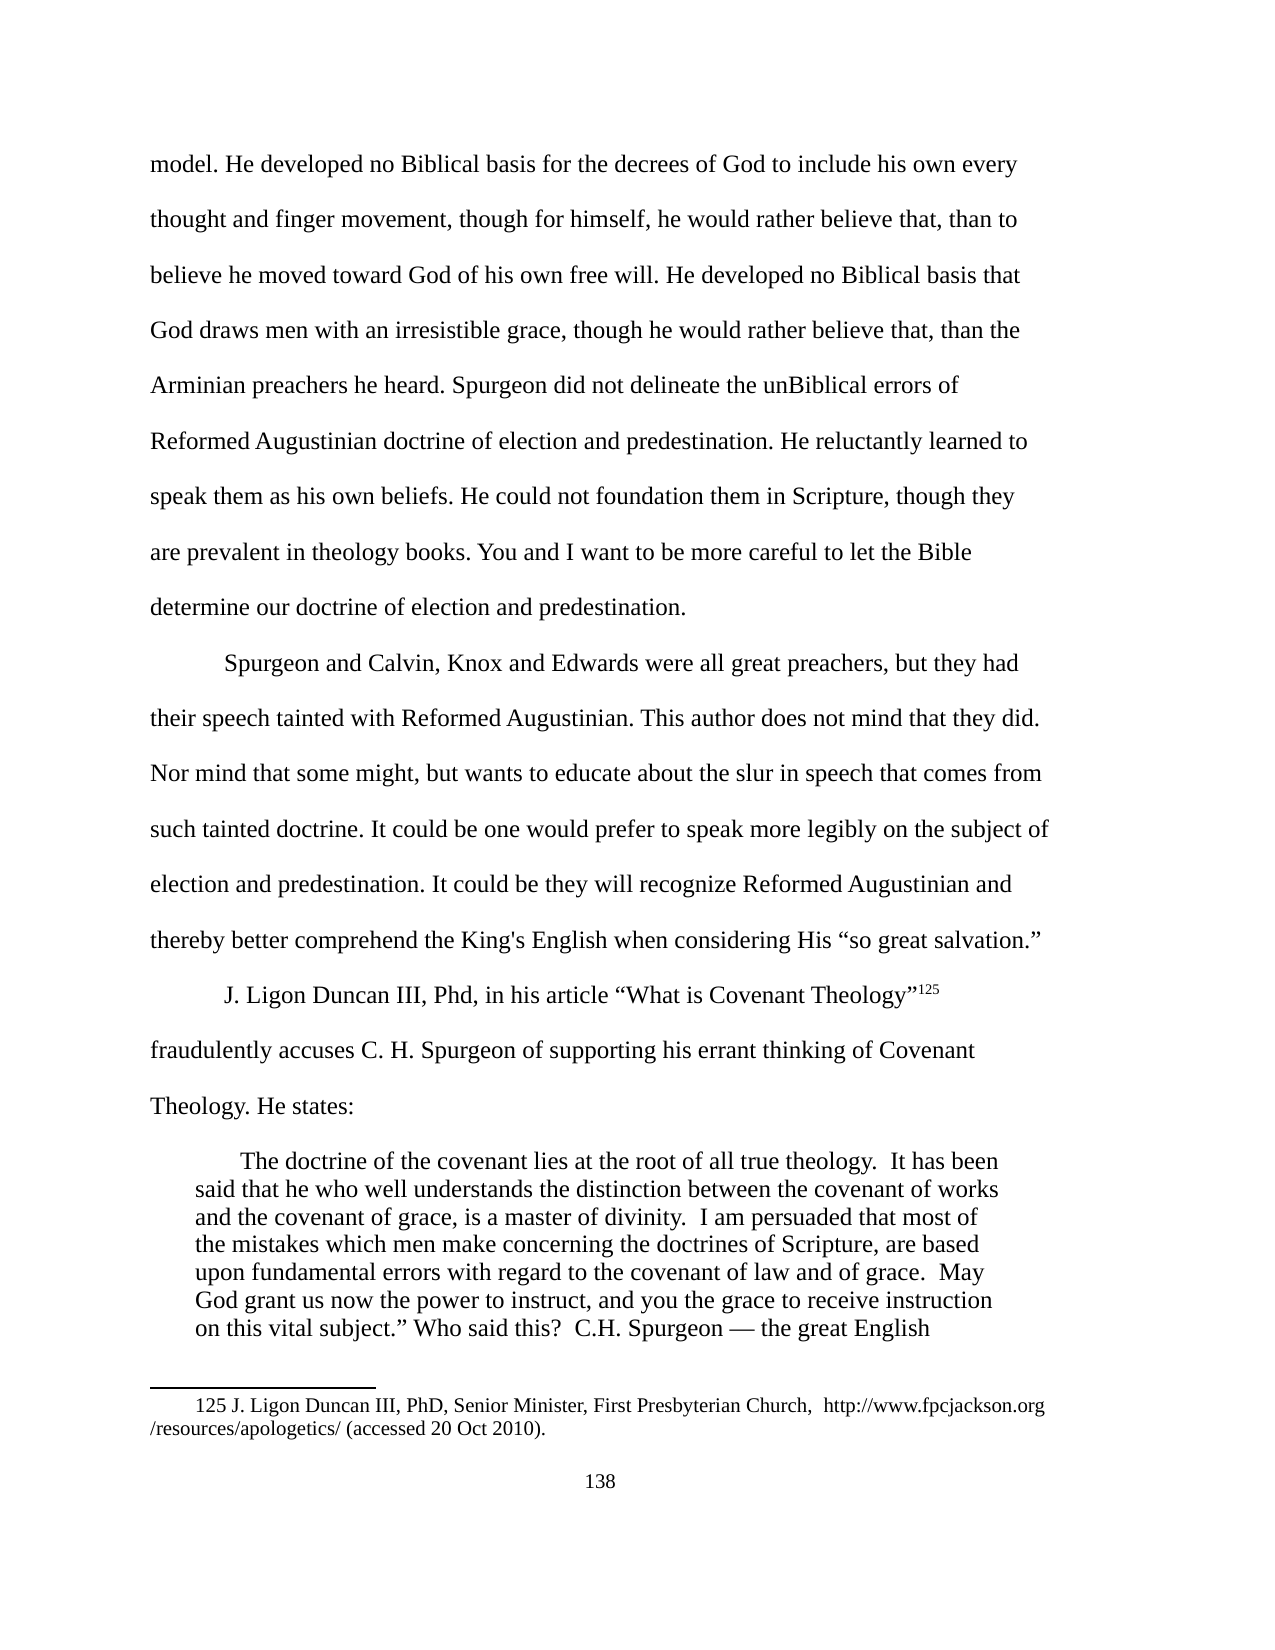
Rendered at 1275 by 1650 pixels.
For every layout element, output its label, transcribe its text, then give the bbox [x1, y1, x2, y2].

text J. Ligon Duncan III, PhD, Senior Minister, First Presbyterian Church, http://www.fpcjackson.org /resources/apologetics/ (accessed 20 Oct 2010). [150, 1394, 1050, 1440]
text model. He developed no Biblical basis for the decrees of God to include his own every thought and finger movement, though for himself, he would rather believe that, than to believe he moved toward God of his own free will. He developed no Biblical basis that God draws men with an irresistible grace, though he would rather believe that, than the Arminian preachers he heard. Spurgeon did not delineate the unBiblical errors of Reformed Augustinian doctrine of election and predestination. He reluctantly learned to speak them as his own beliefs. He could not foundation them in Scripture, though they are prevalent in theology books. You and I want to be more careful to let the Bible determine our doctrine of election and predestination. [150, 150, 1050, 621]
text J. Ligon Duncan III, Phd, in his article “What is Covenant Theology” fraudulently accuses C. H. Spurgeon of supporting his errant thinking of Covenant Theology. He states: [150, 981, 1050, 1120]
text Spurgeon and Calvin, Knox and Edwards were all great preachers, but they had their speech tainted with Reformed Augustinian. This author does not mind that they did. Nor mind that some might, but wants to educate about the slur in speech that comes from such tainted doctrine. It could be one would prefer to speak more legibly on the subject of election and predestination. It could be they will recognize Reformed Augustinian and thereby better comprehend the King's English when considering His “so great salvation.” [150, 649, 1050, 953]
text The doctrine of the covenant lies at the root of all true theology. It has been said that he who well understands the distinction between the covenant of works and the covenant of grace, is a master of divinity. I am persuaded that most of the mistakes which men make concerning the doctrines of Scripture, are based upon fundamental errors with regard to the covenant of law and of grace. May God grant us now the power to instruct, and you the grace to receive instruction on this vital subject.” Who said this? C.H. Spurgeon — the great English [195, 1147, 1005, 1341]
